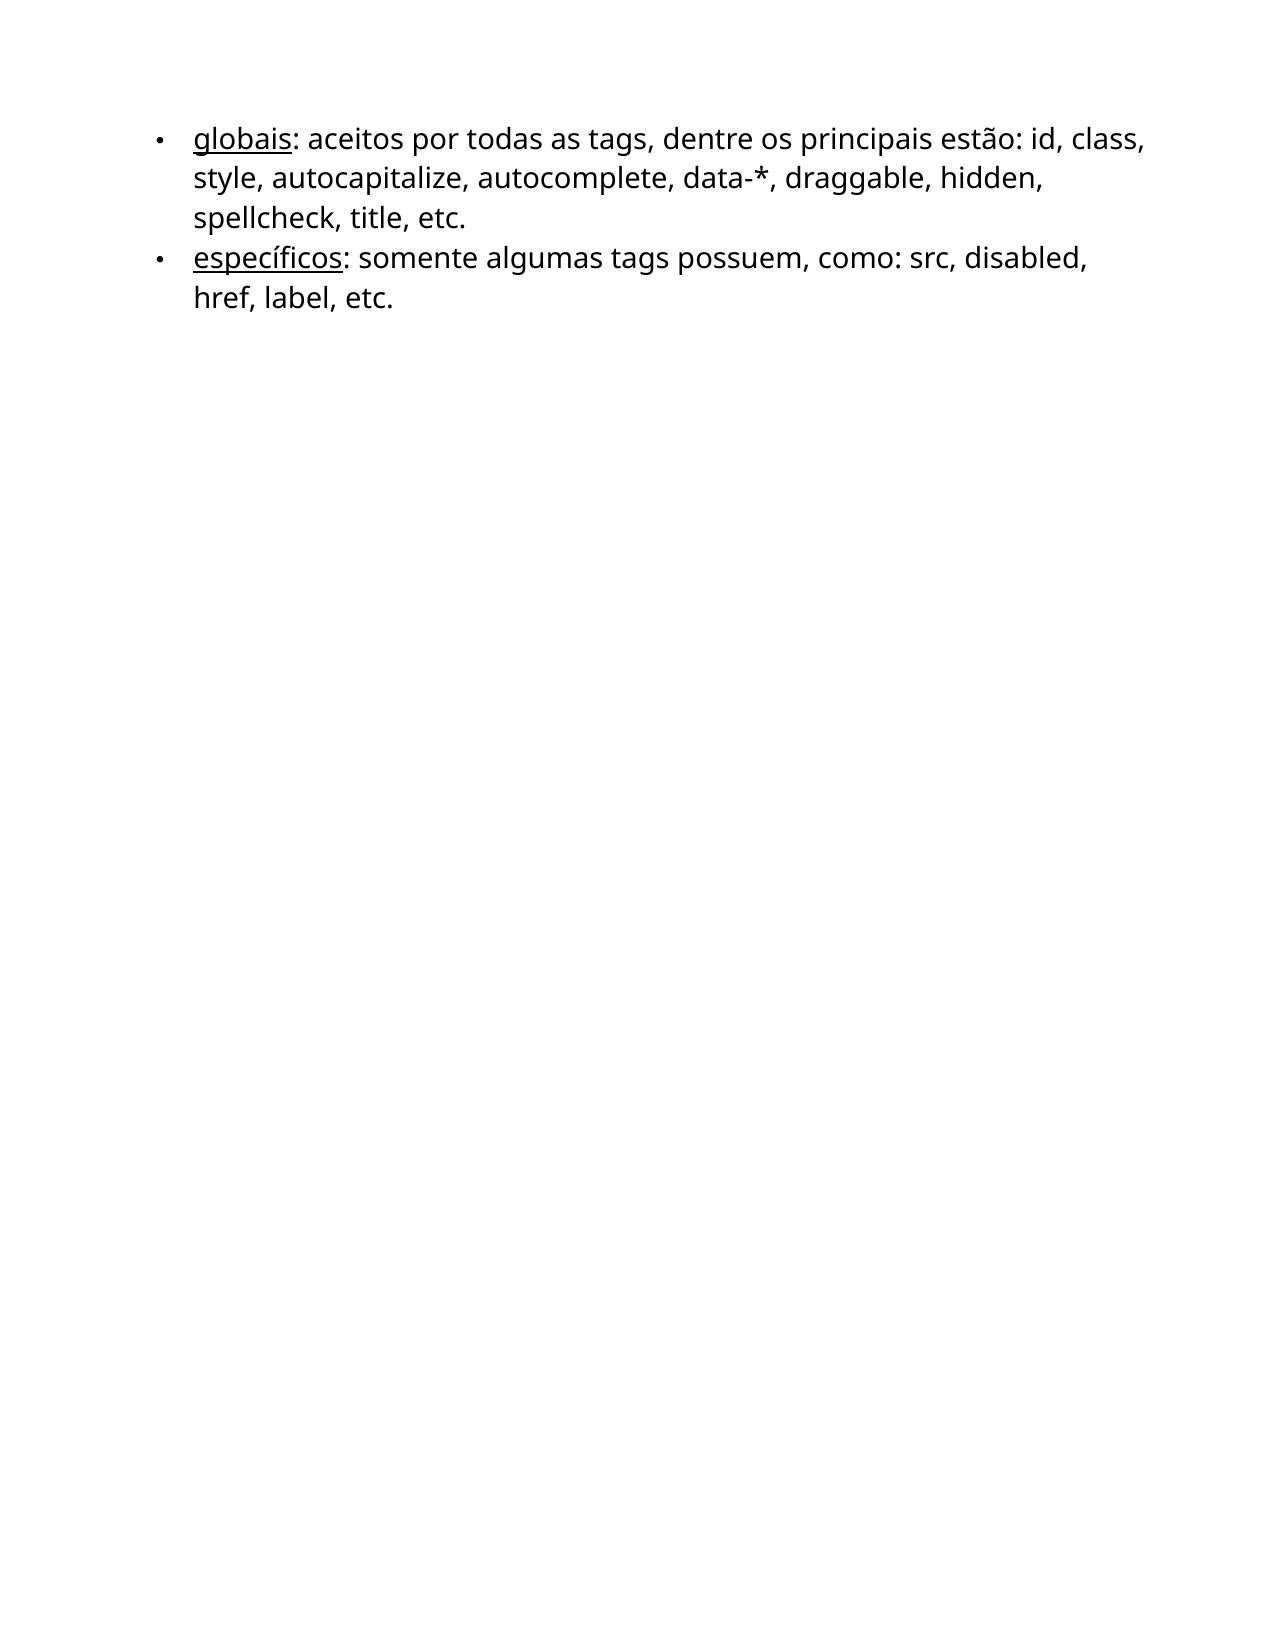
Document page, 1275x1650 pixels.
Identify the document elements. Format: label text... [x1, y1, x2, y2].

list específicos: somente algumas tags possuem, como: src, disabled, href, label, etc. [156, 237, 1157, 317]
list globais: aceitos por todas as tags, dentre os principais estão: id, class, style, autocapitalize, autocomplete, data-*, draggable, hidden, spellcheck, title, etc. [156, 118, 1157, 237]
